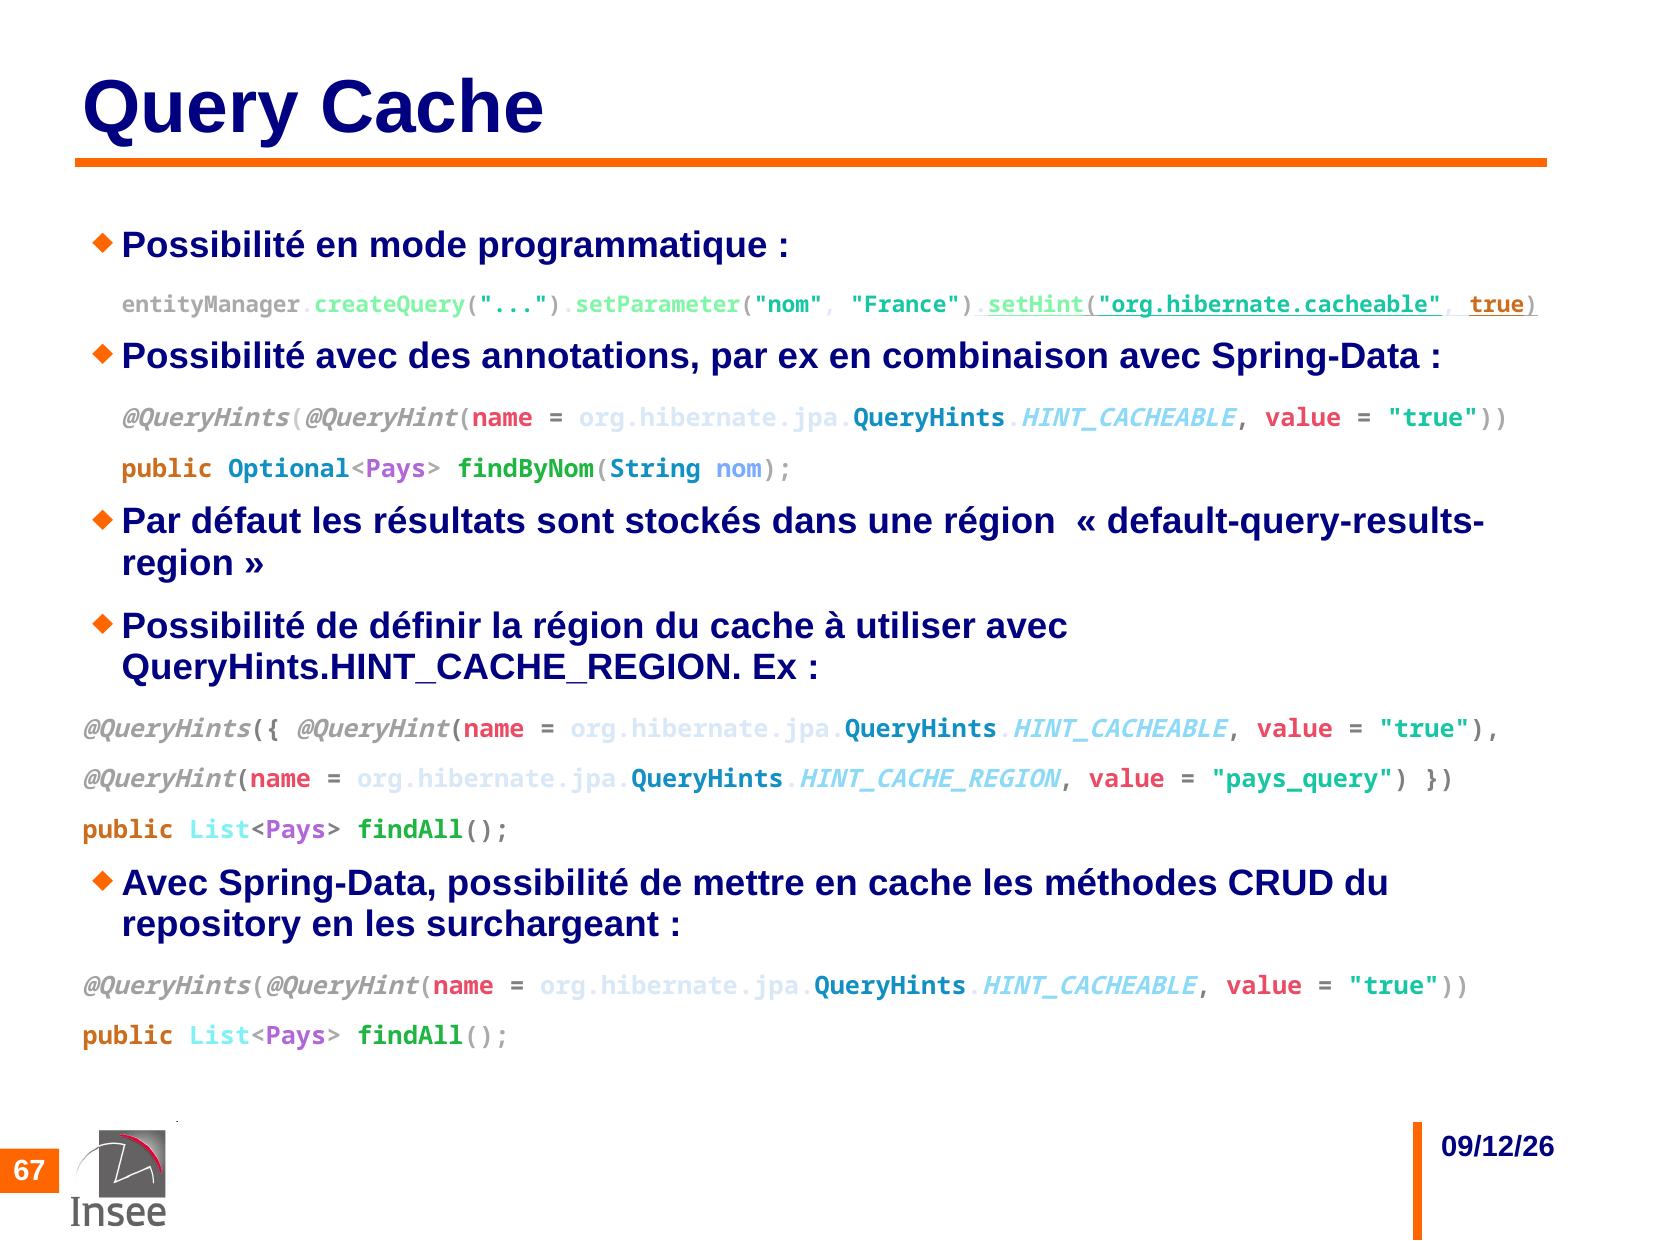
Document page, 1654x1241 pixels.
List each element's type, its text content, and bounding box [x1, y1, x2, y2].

picture [62, 1121, 178, 1241]
title Query Cache [82, 49, 1619, 163]
list Possibilité en mode programmatique : entityManager.createQuery("...").setParameter("nom", "France").setHint("org.hibernate.cacheable", true) Possibilité avec des annotations, par ex en combinaison avec Spring-Data : @QueryHints(@QueryHint(name = org.hibernate.jpa.QueryHints.HINT_CACHEABLE, value = "true")) public Optional<Pays> findByNom(String nom); Par défaut les résultats sont stockés dans une région « default-query-results-region » Possibilité de définir la région du cache à utiliser avec QueryHints.HINT_CACHE_REGION. Ex : @QueryHints({ @QueryHint(name = org.hibernate.jpa.QueryHints.HINT_CACHEABLE, value = "true"), @QueryHint(name = org.hibernate.jpa.QueryHints.HINT_CACHE_REGION, value = "pays_query") }) public List<Pays> findAll(); Avec Spring-Data, possibilité de mettre en cache les méthodes CRUD du repository en les surchargeant : @QueryHints(@QueryHint(name = org.hibernate.jpa.QueryHints.HINT_CACHEABLE, value = "true")) public List<Pays> findAll(); [82, 224, 1571, 1063]
